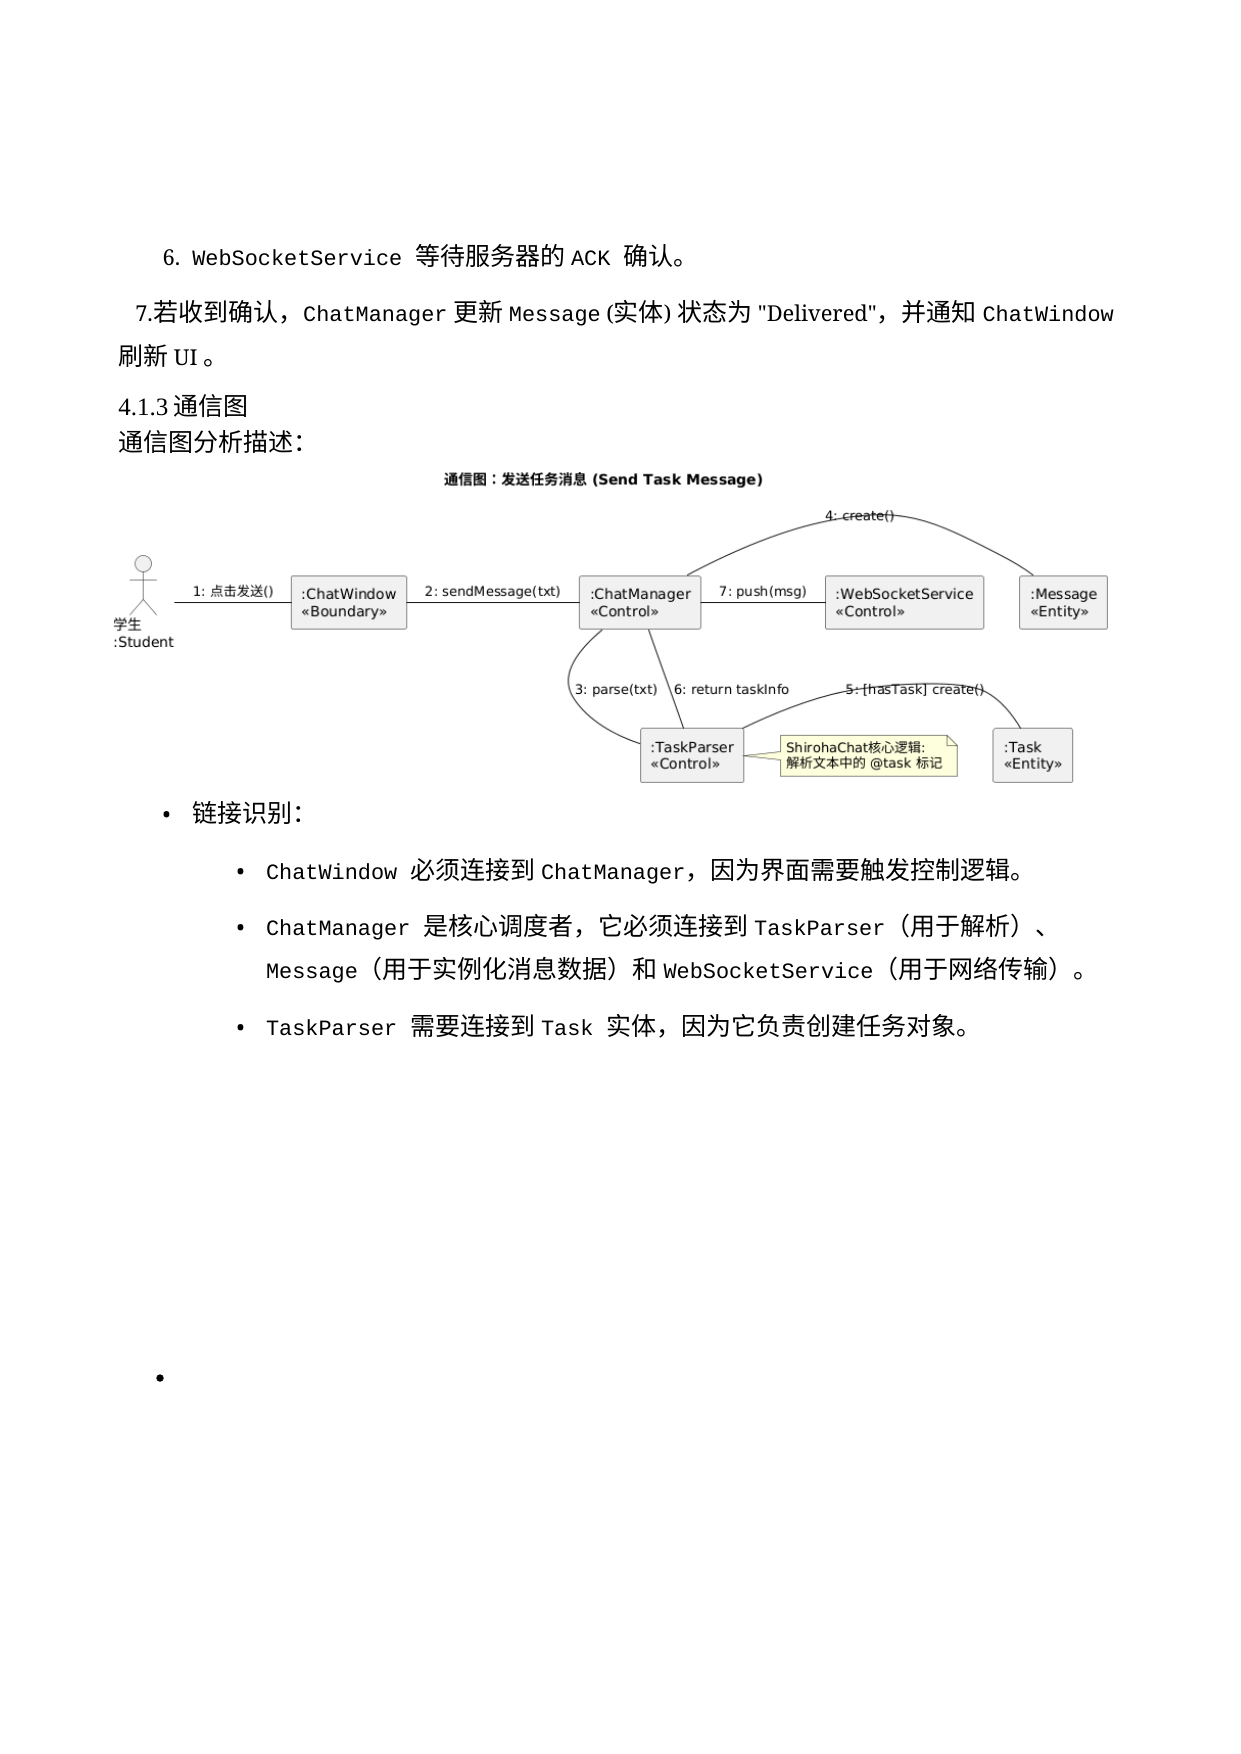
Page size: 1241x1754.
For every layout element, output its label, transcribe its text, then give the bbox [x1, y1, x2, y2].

text 7.若收到确认，ChatManager 更新 Message (实体) 状态为 "Delivered"，并通知 ChatWindow 刷新 UI 。 [118, 293, 1122, 372]
picture [107, 461, 1112, 787]
list WebSocketService 等待服务器的 ACK 确认。 [162, 236, 1122, 272]
list ChatWindow 必须连接到 ChatManager，因为界面需要触发控制逻辑。 [236, 850, 1122, 886]
text 4.1.3通信图 通信图分析描述： [118, 386, 1122, 458]
list 链接识别： [162, 787, 1122, 830]
list TaskParser 需要连接到 Task 实体，因为它负责创建任务对象。 [236, 1006, 1122, 1043]
list ChatManager 是核心调度者，它必须连接到 TaskParser（用于解析）、Message（用于实例化消息数据）和 WebSocketService（用于网络传输）。 [236, 907, 1122, 986]
